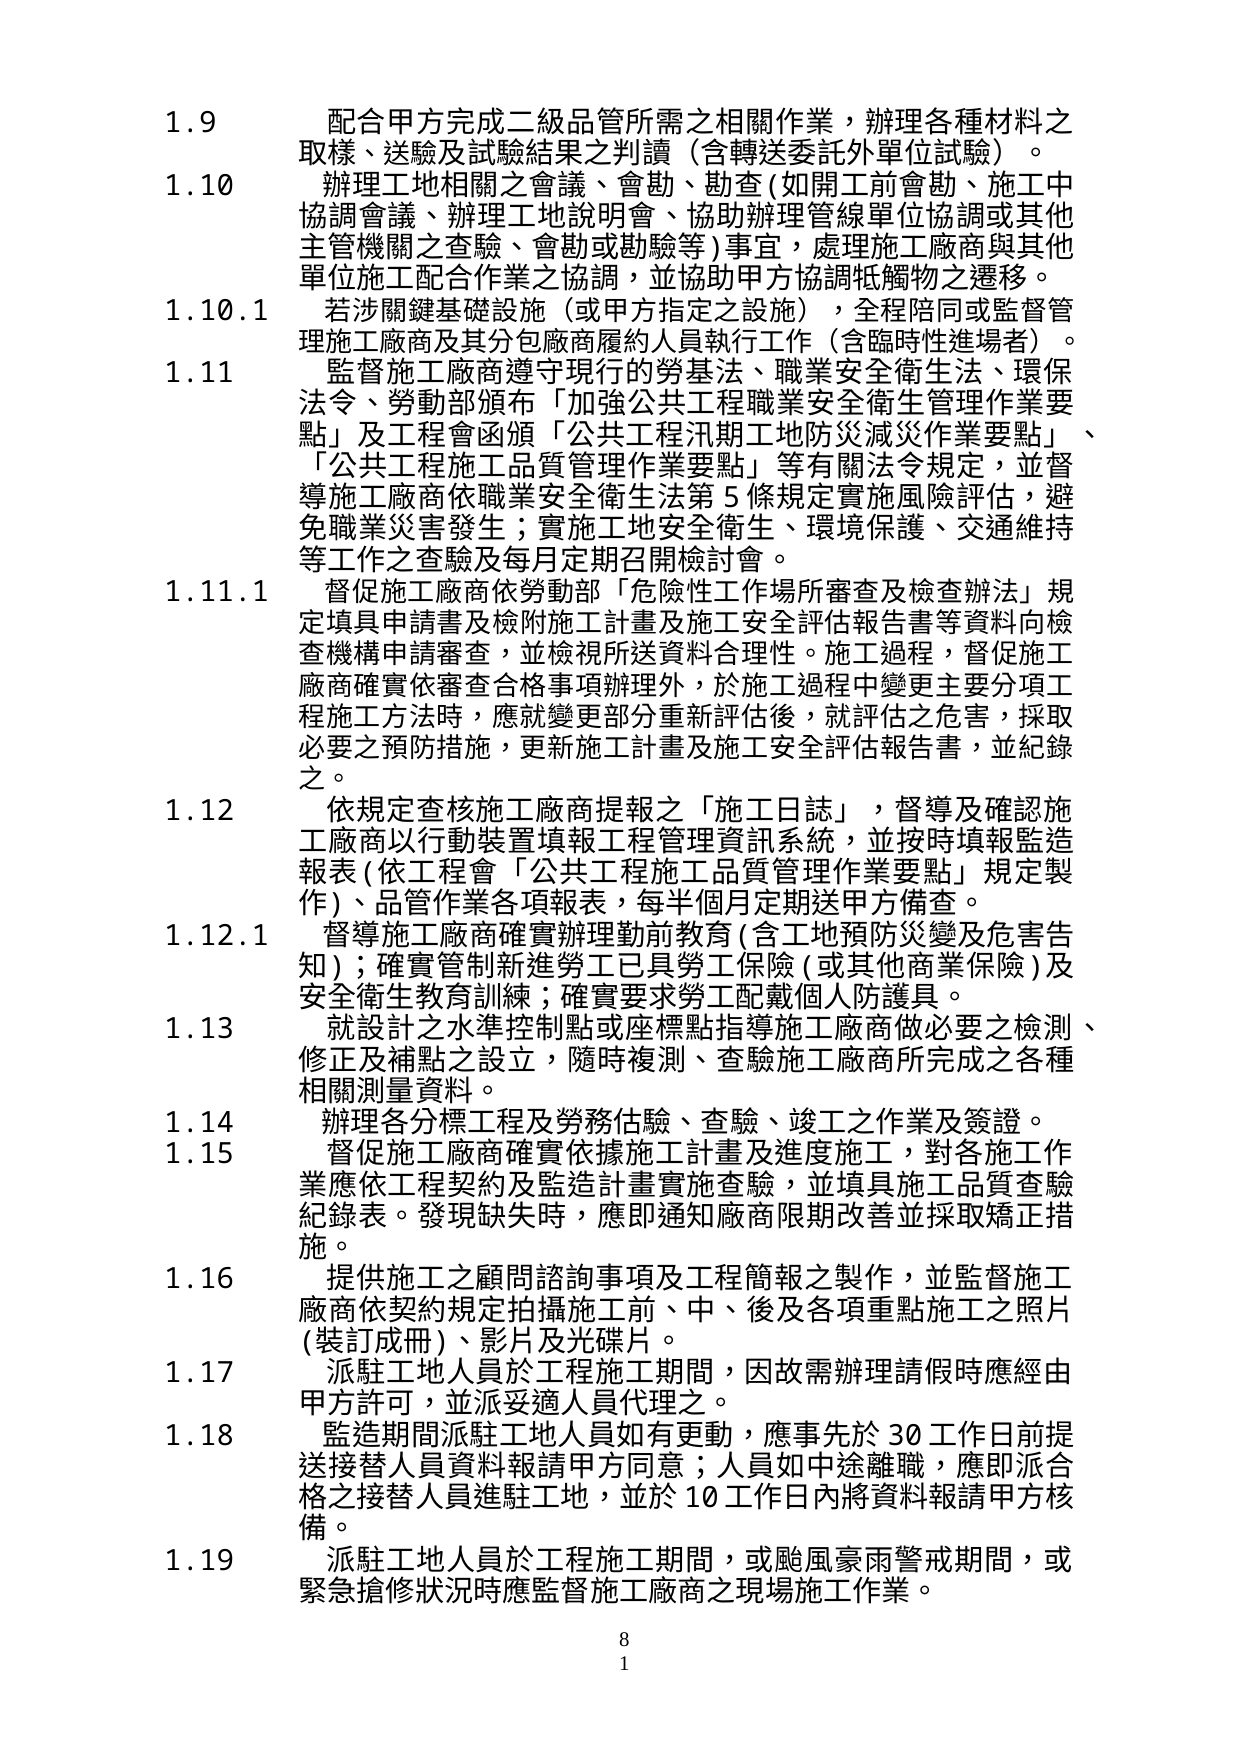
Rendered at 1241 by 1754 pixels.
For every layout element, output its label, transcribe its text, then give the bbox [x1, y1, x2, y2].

text 1.19 派駐工地人員於工程施工期間，或颱風豪雨警戒期間，或緊急搶修狀況時應監督施工廠商之現場施工作業。 [164, 1545, 1075, 1608]
text 1.9 配合甲方完成二級品管所需之相關作業，辦理各種材料之取樣、送驗及試驗結果之判讀（含轉送委託外單位試驗）。 [164, 108, 1075, 170]
text 1.17 派駐工地人員於工程施工期間，因故需辦理請假時應經由甲方許可，並派妥適人員代理之。 [164, 1358, 1075, 1420]
text 1.18 監造期間派駐工地人員如有更動，應事先於30工作日前提送接替人員資料報請甲方同意；人員如中途離職，應即派合格之接替人員進駐工地，並於10工作日內將資料報請甲方核備。 [164, 1420, 1075, 1545]
text 1.10 辦理工地相關之會議、會勘、勘查(如開工前會勘、施工中協調會議、辦理工地說明會、協助辦理管線單位協調或其他主管機關之查驗、會勘或勘驗等)事宜，處理施工廠商與其他單位施工配合作業之協調，並協助甲方協調牴觸物之遷移。 [164, 170, 1075, 295]
text 1.11.1 督促施工廠商依勞動部「危險性工作場所審查及檢查辦法」規定填具申請書及檢附施工計畫及施工安全評估報告書等資料向檢查機構申請審查，並檢視所送資料合理性。施工過程，督促施工廠商確實依審查合格事項辦理外，於施工過程中變更主要分項工程施工方法時，應就變更部分重新評估後，就評估之危害，採取必要之預防措施，更新施工計畫及施工安全評估報告書，並紀錄之。 [164, 576, 1075, 795]
text 1.10.1 若涉關鍵基礎設施（或甲方指定之設施），全程陪同或監督管理施工廠商及其分包廠商履約人員執行工作（含臨時性進場者）。 [164, 295, 1075, 358]
text 1.16 提供施工之顧問諮詢事項及工程簡報之製作，並監督施工廠商依契約規定拍攝施工前、中、後及各項重點施工之照片(裝訂成冊)、影片及光碟片。 [164, 1264, 1075, 1358]
text 1.13 就設計之水準控制點或座標點指導施工廠商做必要之檢測、修正及補點之設立，隨時複測、查驗施工廠商所完成之各種相關測量資料。 [164, 1014, 1075, 1108]
text 1.12 依規定查核施工廠商提報之「施工日誌」，督導及確認施工廠商以行動裝置填報工程管理資訊系統，並按時填報監造報表(依工程會「公共工程施工品質管理作業要點」規定製作)、品管作業各項報表，每半個月定期送甲方備查。 [164, 795, 1075, 920]
text 1.11 監督施工廠商遵守現行的勞基法、職業安全衛生法、環保法令、勞動部頒布「加強公共工程職業安全衛生管理作業要點」及工程會函頒「公共工程汛期工地防災減災作業要點」、「公共工程施工品質管理作業要點」等有關法令規定，並督導施工廠商依職業安全衛生法第5條規定實施風險評估，避免職業災害發生；實施工地安全衛生、環境保護、交通維持等工作之查驗及每月定期召開檢討會。 [164, 358, 1075, 576]
text 1.15 督促施工廠商確實依據施工計畫及進度施工，對各施工作業應依工程契約及監造計畫實施查驗，並填具施工品質查驗紀錄表。發現缺失時，應即通知廠商限期改善並採取矯正措施。 [164, 1139, 1075, 1264]
text 1.12.1 督導施工廠商確實辦理勤前教育(含工地預防災變及危害告知)；確實管制新進勞工已具勞工保險(或其他商業保險)及安全衛生教育訓練；確實要求勞工配戴個人防護具。 [164, 920, 1075, 1014]
text 1.14 辦理各分標工程及勞務估驗、查驗、竣工之作業及簽證。 [164, 1108, 1075, 1139]
